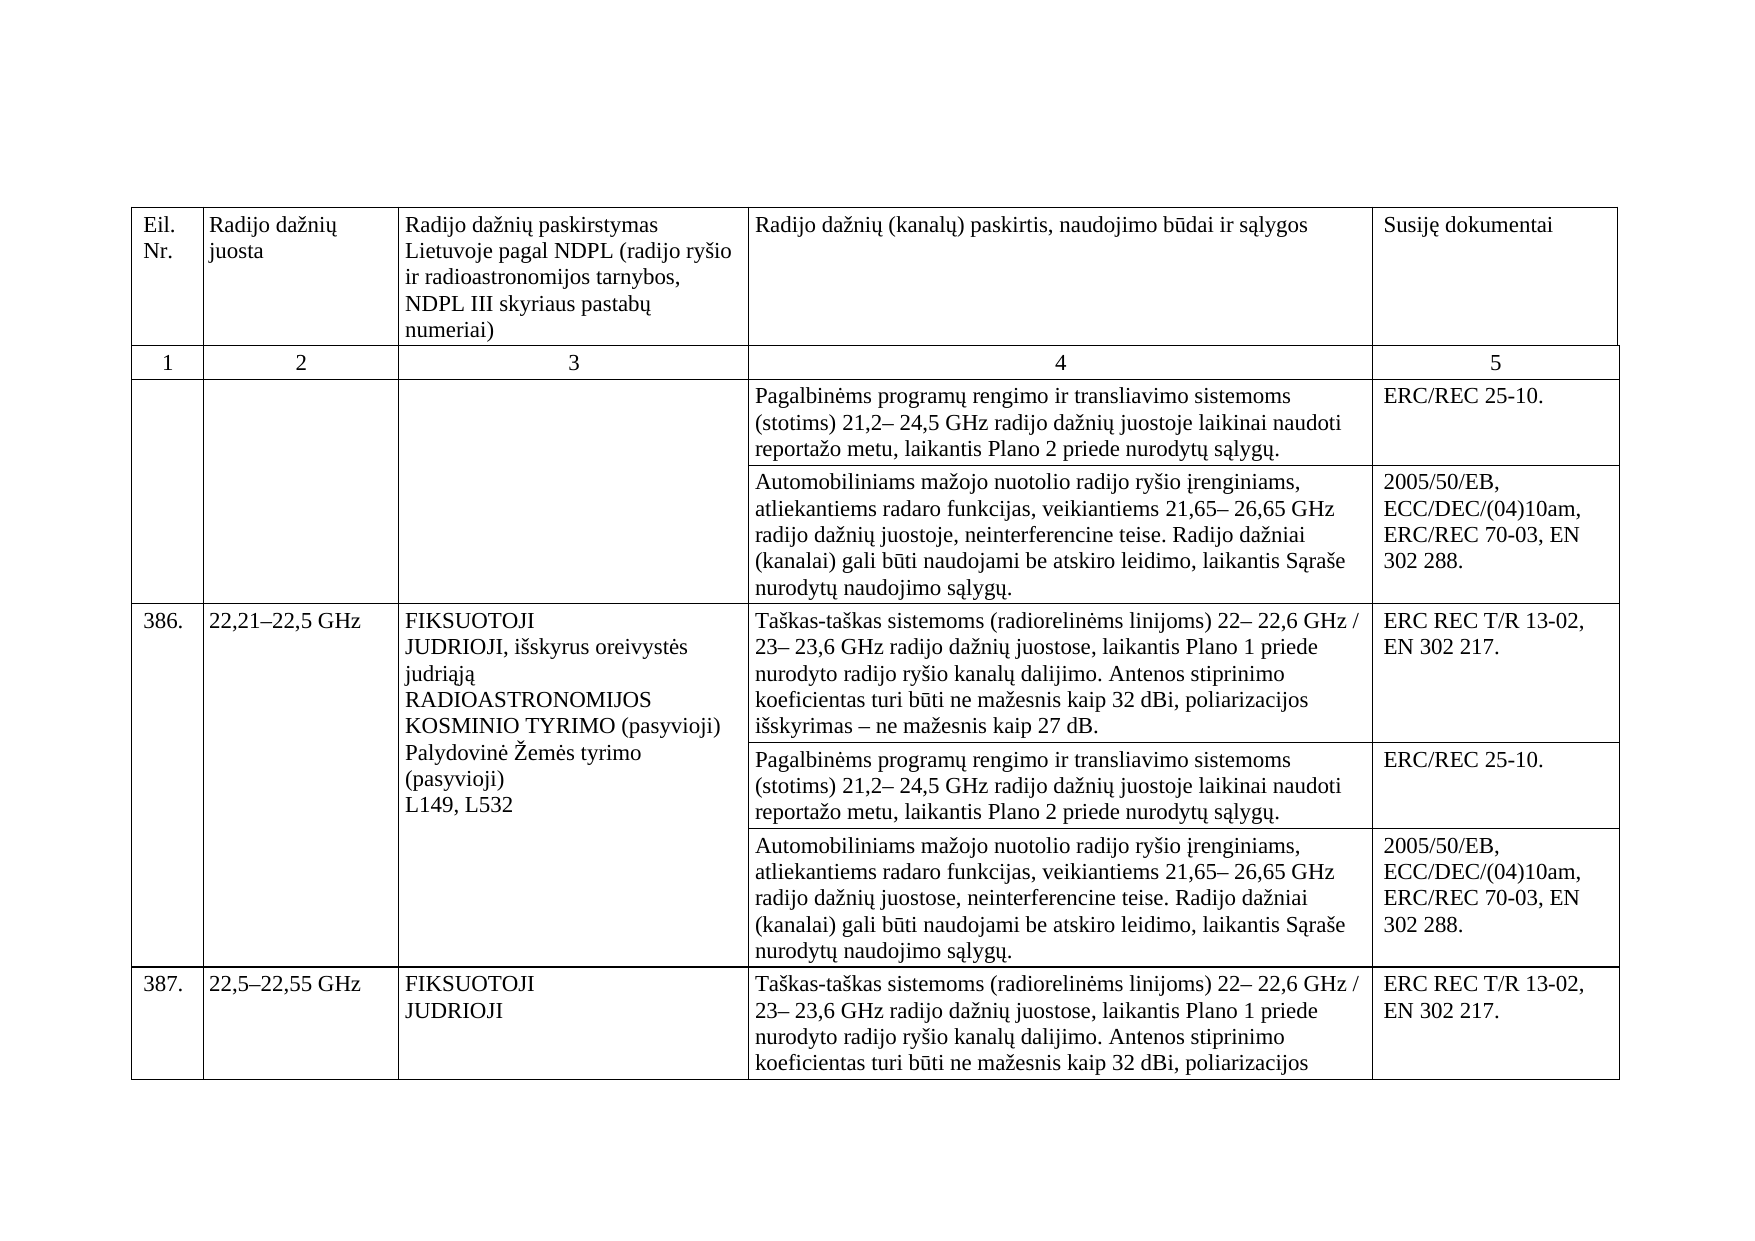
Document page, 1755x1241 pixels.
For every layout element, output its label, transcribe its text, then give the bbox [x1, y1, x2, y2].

table_header Radijo dažnių juosta [204, 208, 398, 345]
table_cell 4 [749, 346, 1372, 378]
table_cell FIKSUOTOJI JUDRIOJI [399, 968, 748, 1079]
table_cell Automobiliniams mažojo nuotolio radijo ryšio įrenginiams, atliekantiems radaro funkcijas, veikiantiems 21,65– 26,65 GHz radijo dažnių juostoje, neinterferencine teise. Radijo dažniai (kanalai) gali būti naudojami be atskiro leidimo, laikantis Sąraše nurodytų naudojimo sąlygų. [749, 466, 1372, 603]
table_cell [204, 380, 398, 603]
table_cell 2 [204, 346, 398, 378]
table_cell Taškas-taškas sistemoms (radiorelinėms linijoms) 22– 22,6 GHz / 23– 23,6 GHz radijo dažnių juostose, laikantis Plano 1 priede nurodyto radijo ryšio kanalų dalijimo. Antenos stiprinimo koeficientas turi būti ne mažesnis kaip 32 dBi, poliarizacijos [749, 968, 1372, 1079]
table_cell FIKSUOTOJI JUDRIOJI, išskyrus oreivystės judriąją RADIOASTRONOMIJOS KOSMINIO TYRIMO (pasyvioji) Palydovinė Žemės tyrimo (pasyvioji) L149, L532 [399, 604, 748, 966]
table_cell Automobiliniams mažojo nuotolio radijo ryšio įrenginiams, atliekantiems radaro funkcijas, veikiantiems 21,65– 26,65 GHz radijo dažnių juostose, neinterferencine teise. Radijo dažniai (kanalai) gali būti naudojami be atskiro leidimo, laikantis Sąraše nurodytų naudojimo sąlygų. [749, 829, 1372, 966]
table_cell [132, 380, 203, 603]
table_cell Pagalbinėms programų rengimo ir transliavimo sistemoms (stotims) 21,2– 24,5 GHz radijo dažnių juostoje laikinai naudoti reportažo metu, laikantis Plano 2 priede nurodytų sąlygų. [749, 380, 1372, 464]
table_cell 2005/50/EB, ECC/DEC/(04)10am, ERC/REC 70-03, EN 302 288. [1373, 829, 1619, 966]
table_header Susiję dokumentai [1373, 208, 1617, 345]
table_cell 22,21–22,5 GHz [204, 604, 398, 966]
table_header Radijo dažnių (kanalų) paskirtis, naudojimo būdai ir sąlygos [749, 208, 1372, 345]
table_cell 386. [132, 604, 203, 966]
table_cell 3 [399, 346, 748, 378]
table_cell 1 [132, 346, 203, 378]
table_header Radijo dažnių paskirstymas Lietuvoje pagal NDPL (radijo ryšio ir radioastronomijos tarnybos, NDPL III skyriaus pastabų numeriai) [399, 208, 748, 345]
table_cell 2005/50/EB, ECC/DEC/(04)10am, ERC/REC 70-03, EN 302 288. [1373, 466, 1619, 603]
table_cell ERC REC T/R 13-02, EN 302 217. [1373, 604, 1619, 742]
table_cell ERC/REC 25-10. [1373, 743, 1619, 828]
table_cell 387. [132, 968, 203, 1079]
table_cell ERC REC T/R 13-02, EN 302 217. [1373, 968, 1619, 1079]
table_cell ERC/REC 25-10. [1373, 380, 1619, 464]
table_header Eil. Nr. [132, 208, 203, 345]
table_cell 22,5–22,55 GHz [204, 968, 398, 1079]
table_cell [399, 380, 748, 603]
table_cell Pagalbinėms programų rengimo ir transliavimo sistemoms (stotims) 21,2– 24,5 GHz radijo dažnių juostoje laikinai naudoti reportažo metu, laikantis Plano 2 priede nurodytų sąlygų. [749, 743, 1372, 828]
table_cell Taškas-taškas sistemoms (radiorelinėms linijoms) 22– 22,6 GHz / 23– 23,6 GHz radijo dažnių juostose, laikantis Plano 1 priede nurodyto radijo ryšio kanalų dalijimo. Antenos stiprinimo koeficientas turi būti ne mažesnis kaip 32 dBi, poliarizacijos išskyrimas – ne mažesnis kaip 27 dB. [749, 604, 1372, 742]
table_cell 5 [1373, 346, 1619, 378]
